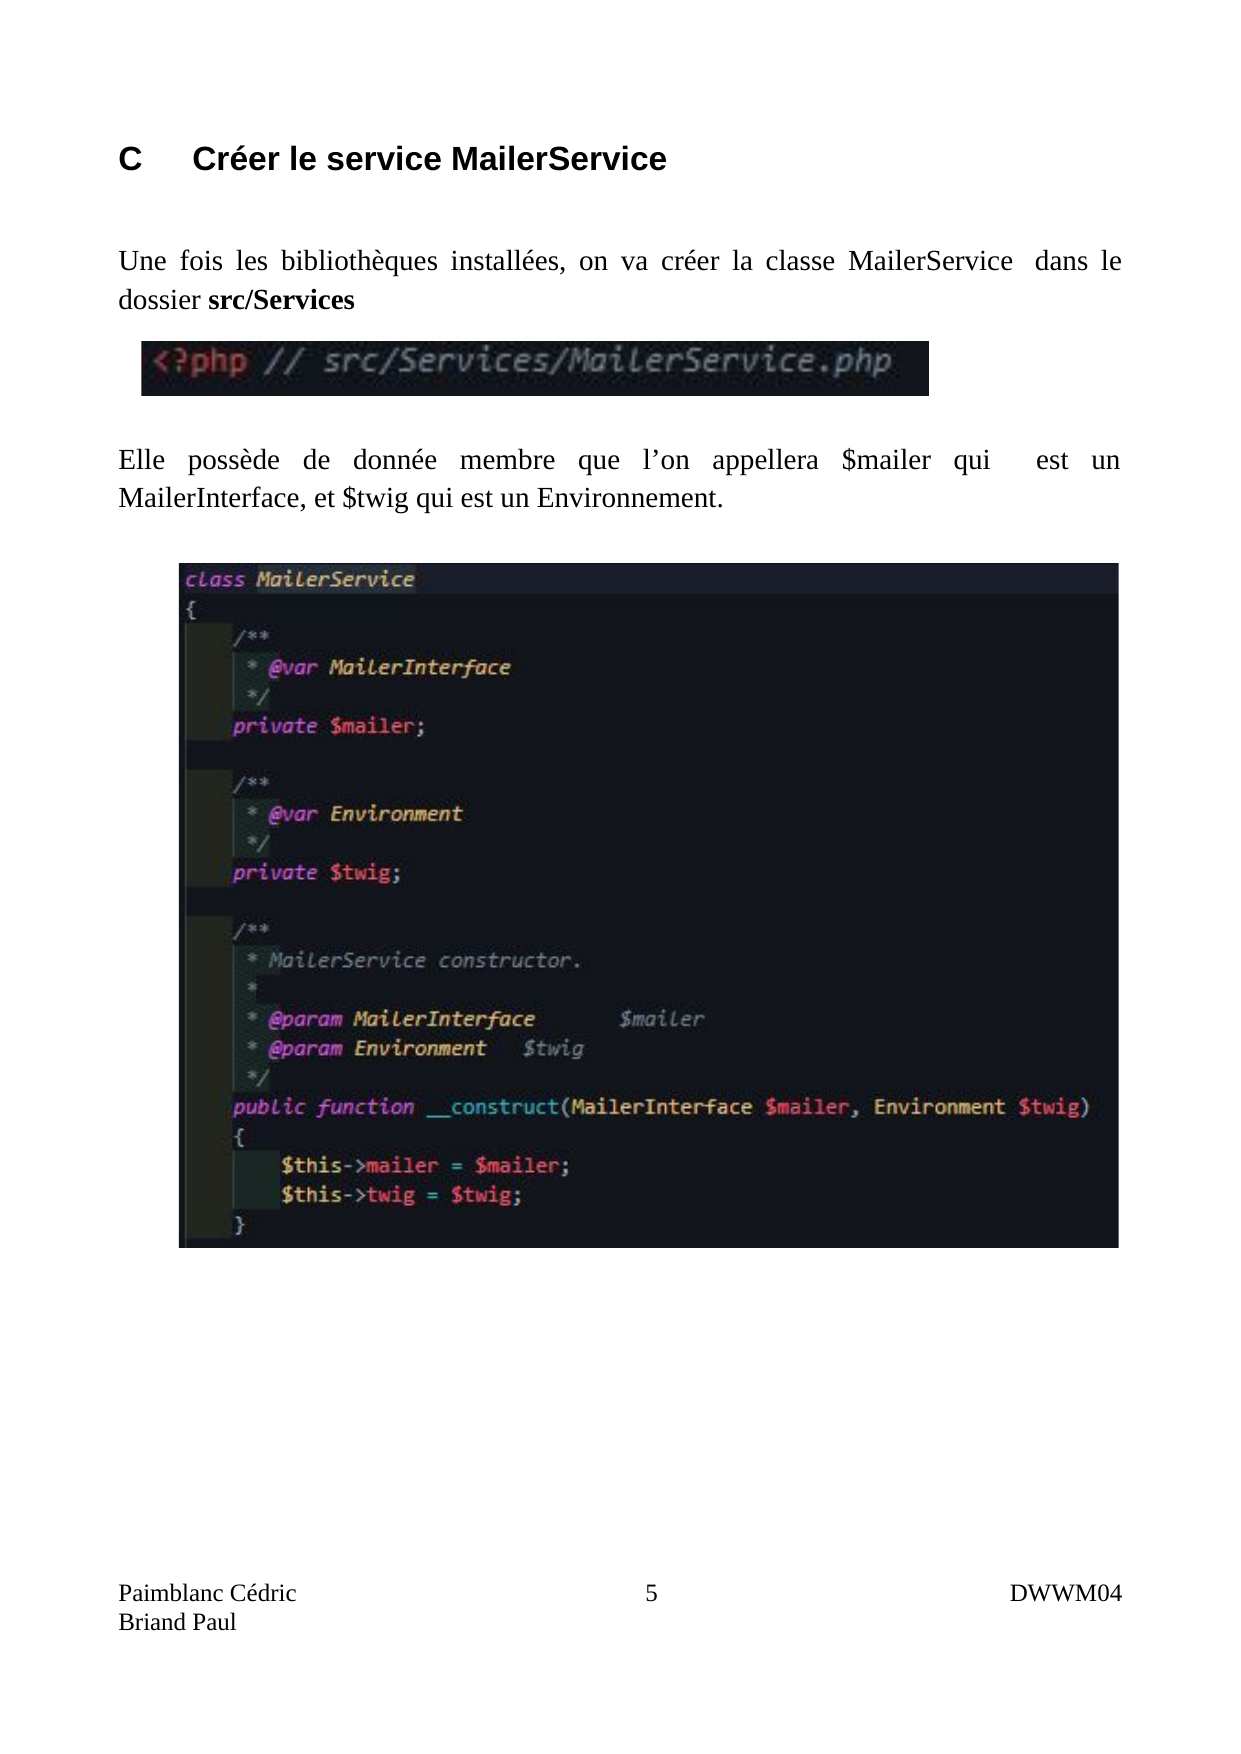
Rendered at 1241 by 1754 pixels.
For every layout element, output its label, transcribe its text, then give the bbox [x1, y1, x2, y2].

subtitle Créer le service MailerService [118, 139, 1122, 178]
text Elle possède de donnée membre que l’on appellera $mailer qui est un MailerInterface, et $twig qui est un Environnement. [118, 442, 1122, 514]
picture [141, 341, 929, 396]
picture [178, 563, 1119, 1248]
text Une fois les bibliothèques installées, on va créer la classe MailerService dans le dossier src/Services [118, 243, 1122, 316]
